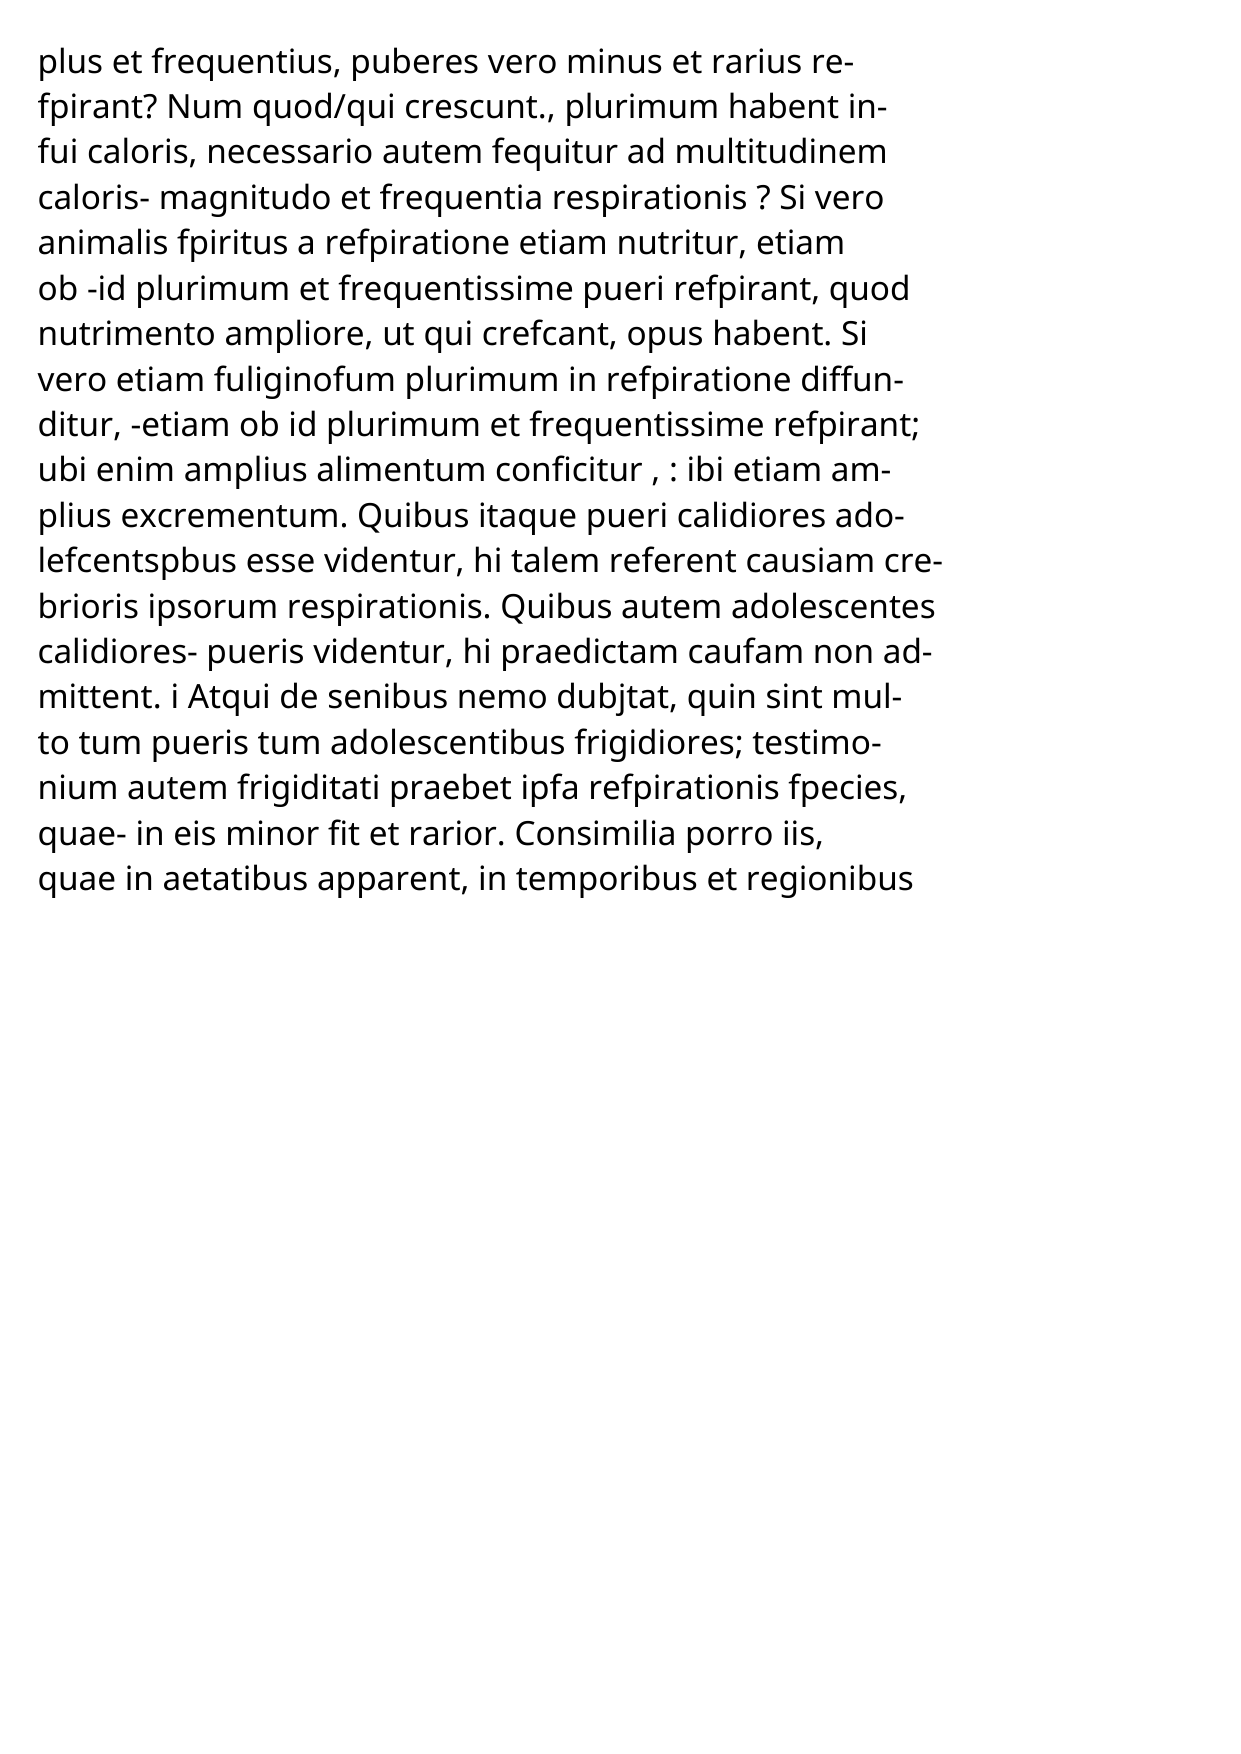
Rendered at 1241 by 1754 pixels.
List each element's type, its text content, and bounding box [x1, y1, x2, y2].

text plus et frequentius, puberes vero minus et rarius re- fpirant? Num quod/qui crescunt., plurimum habent in- fui caloris, necessario autem fequitur ad multitudinem caloris- magnitudo et frequentia respirationis ? Si vero animalis fpiritus a refpiratione etiam nutritur, etiam ob -id plurimum et frequentissime pueri refpirant, quod nutrimento ampliore, ut qui crefcant, opus habent. Si vero etiam fuliginofum plurimum in refpiratione diffun- ditur, -etiam ob id plurimum et frequentissime refpirant; ubi enim amplius alimentum conficitur , : ibi etiam am- plius excrementum. Quibus itaque pueri calidiores ado- lefcentspbus esse videntur, hi talem referent causiam cre- brioris ipsorum respirationis. Quibus autem adolescentes calidiores- pueris videntur, hi praedictam caufam non ad- mittent. i Atqui de senibus nemo dubjtat, quin sint mul- to tum pueris tum adolescentibus frigidiores; testimo- nium autem frigiditati praebet ipfa refpirationis fpecies, quae- in eis minor fit et rarior. Consimilia porro iis, quae in aetatibus apparent, in temporibus et regionibus [37, 37, 1203, 900]
